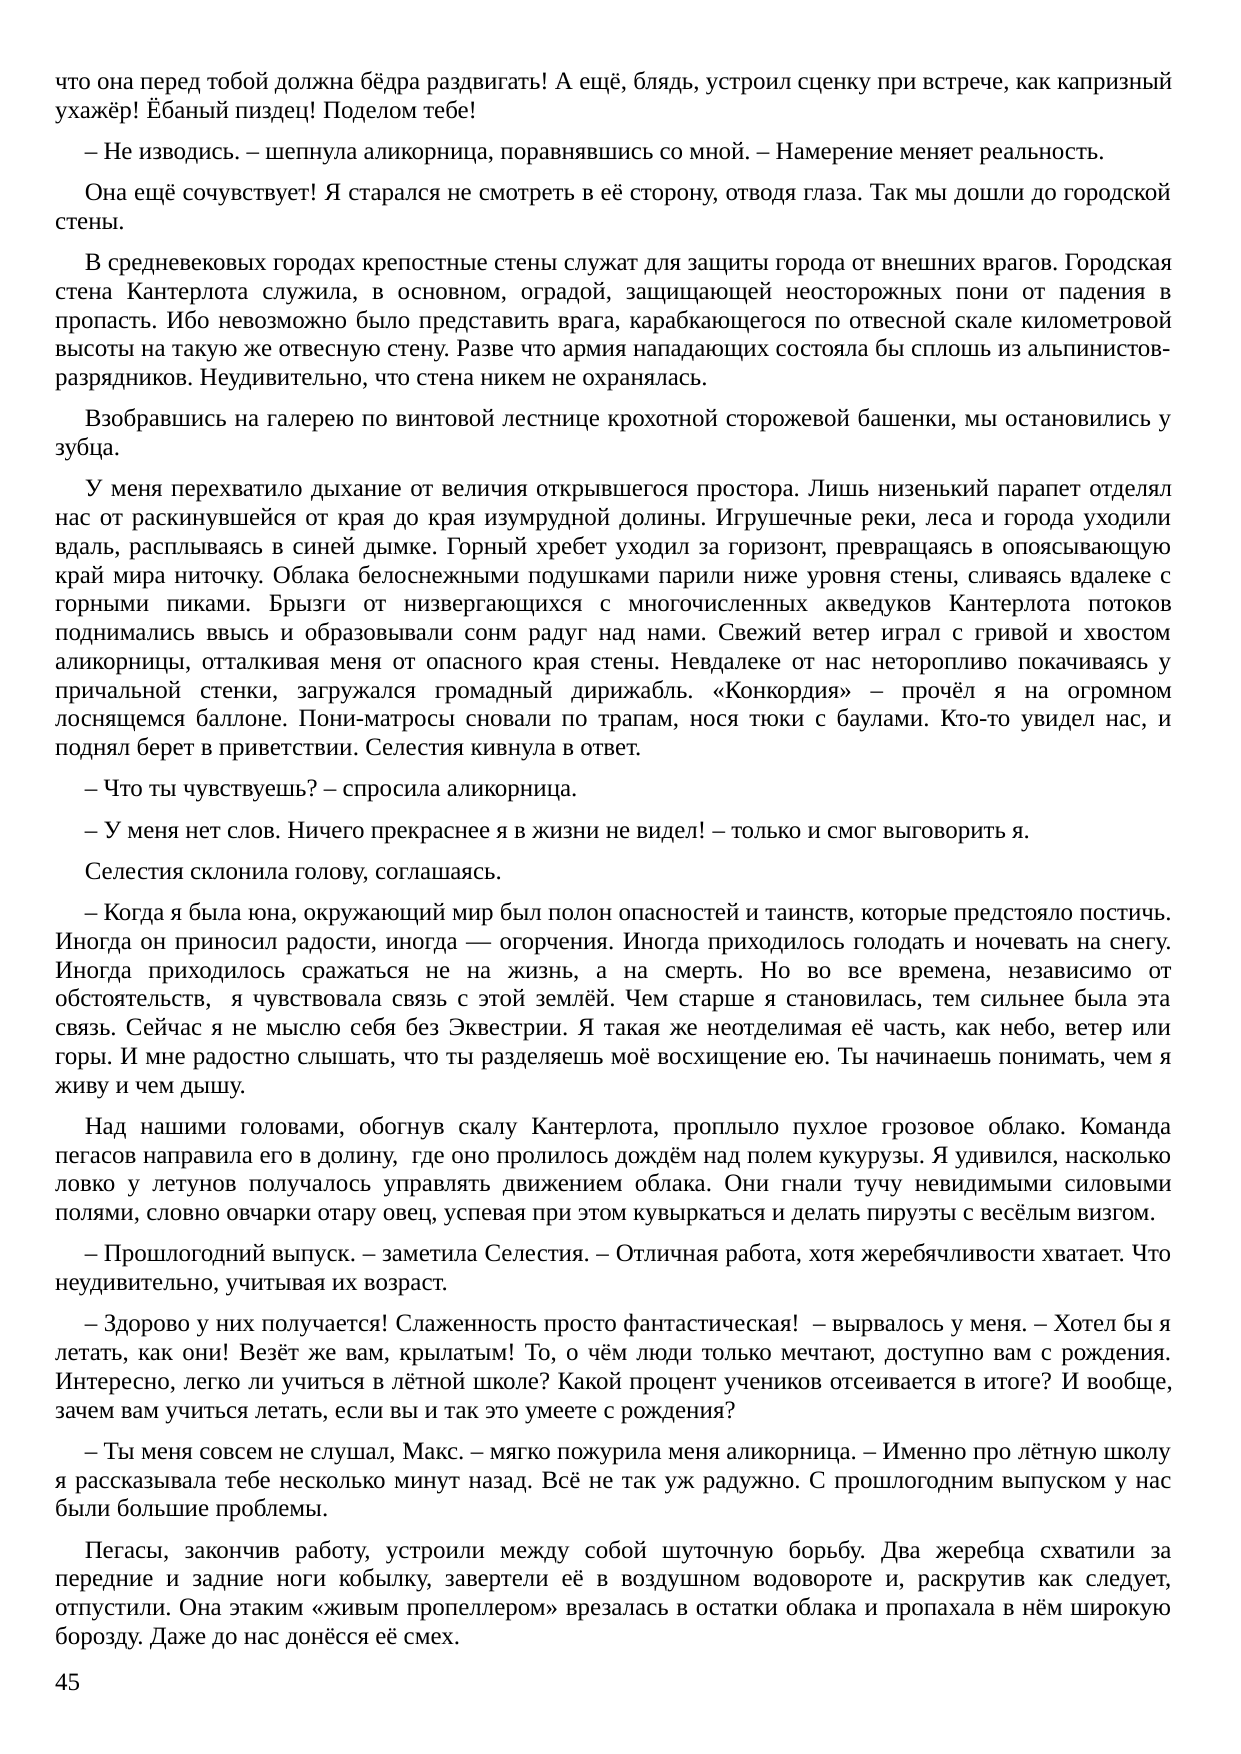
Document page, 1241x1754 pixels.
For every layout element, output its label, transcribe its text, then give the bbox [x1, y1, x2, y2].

text Она ещё сочувствует! Я старался не смотреть в её сторону, отводя глаза. Так мы дошли до городской стены. [55, 177, 1173, 235]
text Селестия склонила голову, соглашаясь. [55, 856, 1173, 885]
text – У меня нет слов. Ничего прекраснее я в жизни не видел! – только и смог выговорить я. [55, 815, 1173, 843]
text – Что ты чувствуешь? – спросила аликорница. [55, 773, 1173, 802]
text – Ты меня совсем не слушал, Макс. – мягко пожурила меня аликорница. – Именно про лётную школу я рассказывала тебе несколько минут назад. Всё не так уж радужно. С прошлогодним выпуском у нас были большие проблемы. [55, 1436, 1173, 1522]
text Взобравшись на галерею по винтовой лестнице крохотной сторожевой башенки, мы остановились у зубца. [55, 403, 1173, 461]
text – Когда я была юна, окружающий мир был полон опасностей и таинств, которые предстояло постичь. Иногда он приносил радости, иногда — огорчения. Иногда приходилось голодать и ночевать на снегу. Иногда приходилось сражаться не на жизнь, а на смерть. Но во все времена, независимо от обстоятельств, я чувствовала связь с этой землёй. Чем старше я становилась, тем сильнее была эта связь. Сейчас я не мыслю себя без Эквестрии. Я такая же неотделимая её часть, как небо, ветер или горы. И мне радостно слышать, что ты разделяешь моё восхищение ею. Ты начинаешь понимать, чем я живу и чем дышу. [55, 897, 1173, 1098]
text – Здорово у них получается! Слаженность просто фантастическая! – вырвалось у меня. – Хотел бы я летать, как они! Везёт же вам, крылатым! То, о чём люди только мечтают, доступно вам с рождения. Интересно, легко ли учиться в лётной школе? Какой процент учеников отсеивается в итоге? И вообще, зачем вам учиться летать, если вы и так это умеете с рождения? [55, 1308, 1173, 1423]
text Пегасы, закончив работу, устроили между собой шуточную борьбу. Два жеребца схватили за передние и задние ноги кобылку, завертели её в воздушном водовороте и, раскрутив как следует, отпустили. Она этаким «живым пропеллером» врезалась в остатки облака и пропахала в нём широкую борозду. Даже до нас донёсся её смех. [55, 1535, 1173, 1650]
text В средневековых городах крепостные стены служат для защиты города от внешних врагов. Городская стена Кантерлота служила, в основном, оградой, защищающей неосторожных пони от падения в пропасть. Ибо невозможно было представить врага, карабкающегося по отвесной скале километровой высоты на такую же отвесную стену. Разве что армия нападающих состояла бы сплошь из альпинистов-разрядников. Неудивительно, что стена никем не охранялась. [55, 247, 1173, 391]
text Над нашими головами, обогнув скалу Кантерлота, проплыло пухлое грозовое облако. Команда пегасов направила его в долину, где оно пролилось дождём над полем кукурузы. Я удивился, насколько ловко у летунов получалось управлять движением облака. Они гнали тучу невидимыми силовыми полями, словно овчарки отару овец, успевая при этом кувыркаться и делать пируэты с весёлым визгом. [55, 1111, 1173, 1226]
text – Прошлогодний выпуск. – заметила Селестия. – Отличная работа, хотя жеребячливости хватает. Что неудивительно, учитывая их возраст. [55, 1238, 1173, 1296]
text – Не изводись. – шепнула аликорница, поравнявшись со мной. – Намерение меняет реальность. [55, 136, 1173, 165]
text что она перед тобой должна бёдра раздвигать! А ещё, блядь, устроил сценку при встрече, как капризный ухажёр! Ёбаный пиздец! Поделом тебе! [55, 66, 1173, 123]
text У меня перехватило дыхание от величия открывшегося простора. Лишь низенький парапет отделял нас от раскинувшейся от края до края изумрудной долины. Игрушечные реки, леса и города уходили вдаль, расплываясь в синей дымке. Горный хребет уходил за горизонт, превращаясь в опоясывающую край мира ниточку. Облака белоснежными подушками парили ниже уровня стены, сливаясь вдалеке с горными пиками. Брызги от низвергающихся с многочисленных акведуков Кантерлота потоков поднимались ввысь и образовывали сонм радуг над нами. Свежий ветер играл с гривой и хвостом аликорницы, отталкивая меня от опасного края стены. Невдалеке от нас неторопливо покачиваясь у причальной стенки, загружался громадный дирижабль. «Конкордия» – прочёл я на огромном лоснящемся баллоне. Пони-матросы сновали по трапам, нося тюки с баулами. Кто-то увидел нас, и поднял берет в приветствии. Селестия кивнула в ответ. [55, 473, 1173, 761]
